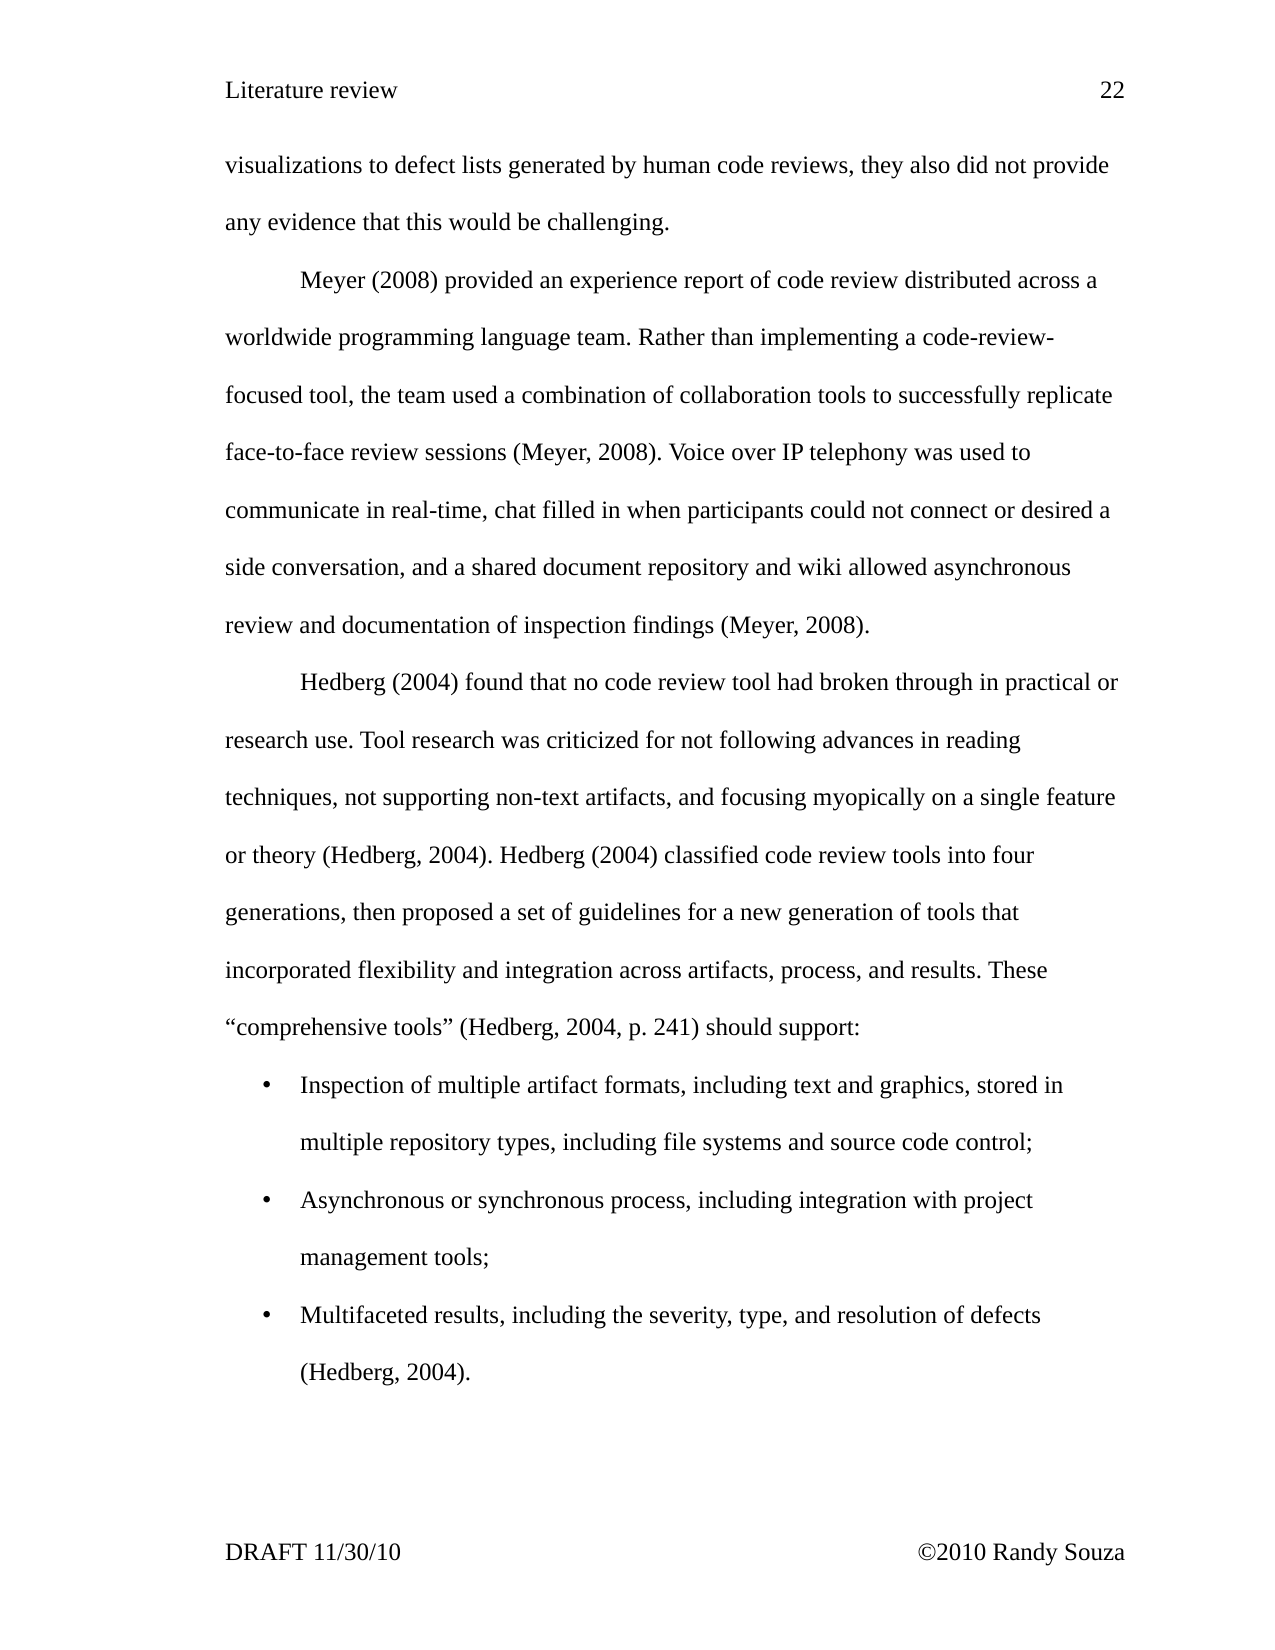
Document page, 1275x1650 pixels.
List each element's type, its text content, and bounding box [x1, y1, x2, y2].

list Inspection of multiple artifact formats, including text and graphics, stored in multiple repository types, including file systems and source code control; [262, 1070, 1125, 1156]
text Meyer (2008) provided an experience report of code review distributed across a worldwide programming language team. Rather than implementing a code-review-focused tool, the team used a combination of collaboration tools to successfully replicate face-to-face review sessions (Meyer, 2008). Voice over IP telephony was used to communicate in real-time, chat filled in when participants could not connect or desired a side conversation, and a shared document repository and wiki allowed asynchronous review and documentation of inspection findings (Meyer, 2008). [225, 265, 1125, 639]
text visualizations to defect lists generated by human code reviews, they also did not provide any evidence that this would be challenging. [225, 150, 1125, 236]
list Multifaceted results, including the severity, type, and resolution of defects (Hedberg, 2004). [262, 1300, 1125, 1386]
text Hedberg (2004) found that no code review tool had broken through in practical or research use. Tool research was criticized for not following advances in reading techniques, not supporting non-text artifacts, and focusing myopically on a single feature or theory (Hedberg, 2004). Hedberg (2004) classified code review tools into four generations, then proposed a set of guidelines for a new generation of tools that incorporated flexibility and integration across artifacts, process, and results. These “comprehensive tools” (Hedberg, 2004, p. 241) should support: [225, 667, 1125, 1041]
list Asynchronous or synchronous process, including integration with project management tools; [262, 1185, 1125, 1271]
